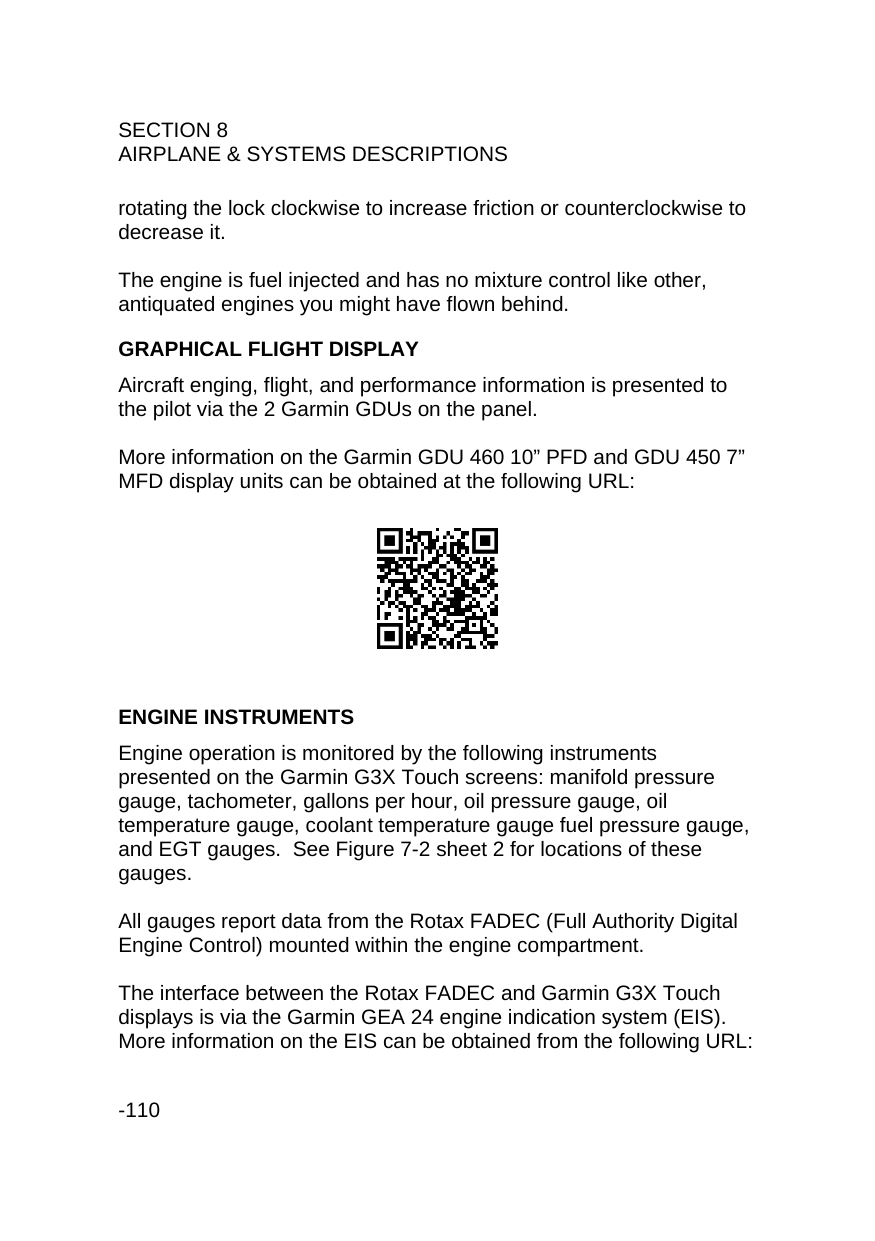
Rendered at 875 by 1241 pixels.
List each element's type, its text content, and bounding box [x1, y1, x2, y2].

text More information on the Garmin GDU 460 10” PFD and GDU 450 7” MFD display units can be obtained at the following URL: [118, 445, 756, 493]
text decrease it. [118, 220, 756, 244]
text Engine operation is monitored by the following instruments presented on the Garmin G3X Touch screens: manifold pressure gauge, tachometer, gallons per hour, oil pressure gauge, oil temperature gauge, coolant temperature gauge fuel pressure gauge, and EGT gauges. See Figure 7-2 sheet 2 for locations of these gauges. [118, 741, 756, 885]
text The engine is fuel injected and has no mixture control like other, antiquated engines you might have flown behind. [118, 268, 756, 316]
subtitle ENGINE INSTRUMENTS [118, 705, 756, 729]
subtitle GRAPHICAL FLIGHT DISPLAY [118, 337, 756, 361]
text The interface between the Rotax FADEC and Garmin G3X Touch displays is via the Garmin GEA 24 engine indication system (EIS). More information on the EIS can be obtained from the following URL: [118, 981, 756, 1053]
text rotating the lock clockwise to increase friction or counterclockwise to [118, 196, 756, 220]
text Aircraft enging, flight, and performance information is presented to the pilot via the 2 Garmin GDUs on the panel. [118, 373, 756, 421]
text All gauges report data from the Rotax FADEC (Full Authority Digital Engine Control) mounted within the engine compartment. [118, 909, 756, 957]
picture [365, 516, 509, 660]
